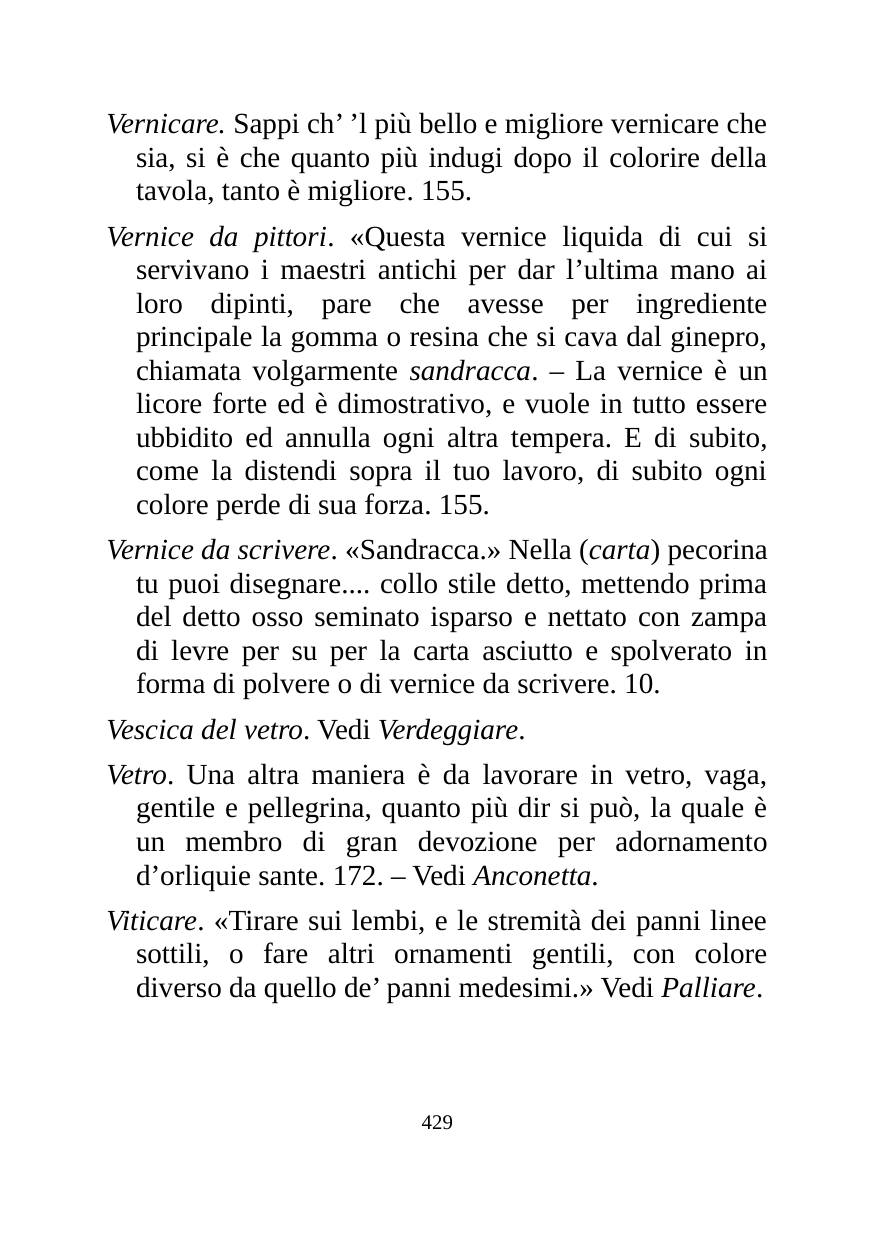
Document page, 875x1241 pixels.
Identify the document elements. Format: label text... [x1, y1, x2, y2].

text Vernice da scrivere. «Sandracca.» Nella (carta) pecorina tu puoi disegnare.... collo stile detto, mettendo prima del detto osso seminato isparso e nettato con zampa di levre per su per la carta asciutto e spolverato in forma di polvere o di vernice da scrivere. 10. [106, 532, 768, 700]
text Vernice da pittori. «Questa vernice liquida di cui si servivano i maestri antichi per dar l’ultima mano ai loro dipinti, pare che avesse per ingrediente principale la gomma o resina che si cava dal ginepro, chiamata volgarmente sandracca. – La vernice è un licore forte ed è dimostrativo, e vuole in tutto essere ubbidito ed annulla ogni altra tempera. E di subito, come la distendi sopra il tuo lavoro, di subito ogni colore perde di sua forza. 155. [106, 219, 768, 521]
text Viticare. «Tirare sui lembi, e le stremità dei panni linee sottili, o fare altri ornamenti gentili, con colore diverso da quello de’ panni medesimi.» Vedi Palliare. [106, 903, 768, 1004]
text Vernicare. Sappi ch’ ’l più bello e migliore vernicare che sia, si è che quanto più indugi dopo il colorire della tavola, tanto è migliore. 155. [106, 106, 768, 207]
text Vescica del vetro. Vedi Verdeggiare. [106, 712, 768, 745]
text Vetro. Una altra maniera è da lavorare in vetro, vaga, gentile e pellegrina, quanto più dir si può, la quale è un membro di gran devozione per adornamento d’orliquie sante. 172. – Vedi Anconetta. [106, 757, 768, 891]
